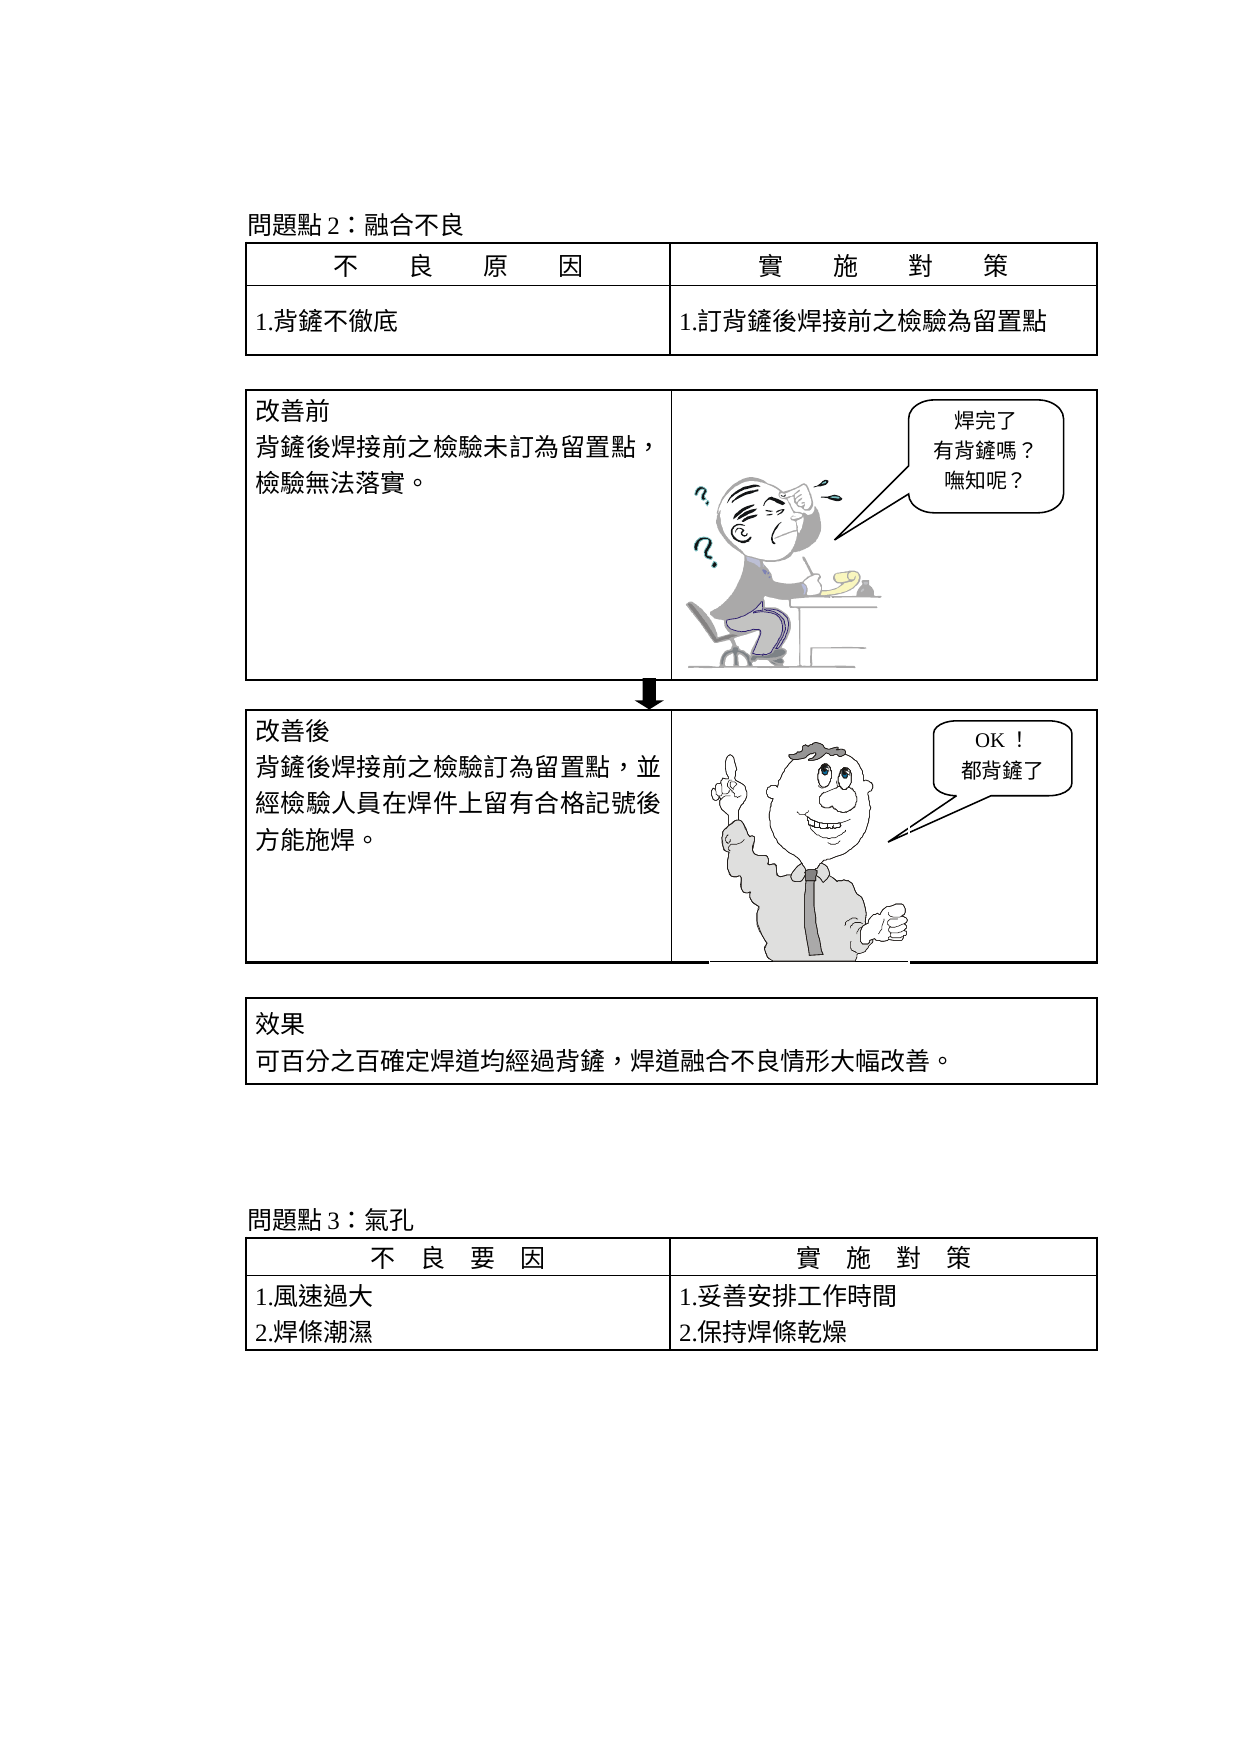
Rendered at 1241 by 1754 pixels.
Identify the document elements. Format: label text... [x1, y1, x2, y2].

table_header 實 施 對 策 [671, 244, 1096, 285]
table_header 改善前 背鏟後焊接前之檢驗未訂為留置點，檢驗無法落實。 [247, 391, 671, 678]
table_header 改善後 背鏟後焊接前之檢驗訂為留置點，並經檢驗人員在焊件上留有合格記號後方能施焊。 [247, 711, 671, 961]
table_header [712, 789, 718, 799]
table_header [672, 711, 1096, 961]
table_header 實 施 對 策 [671, 1239, 1096, 1275]
table_header [722, 779, 729, 793]
table_header [726, 756, 736, 781]
table_header [672, 391, 1096, 678]
table_cell 1.背鏟不徹底 [247, 286, 669, 354]
text 問題點2：融合不良 [179, 205, 1092, 242]
table_header 效果 可百分之百確定焊道均經過背鏟，焊道融合不良情形大幅改善。 [247, 999, 1096, 1083]
table_header [721, 782, 746, 824]
table_header [710, 741, 908, 961]
table_cell 1.風速過大 2.焊條潮濕 [247, 1276, 669, 1348]
table_cell 1.訂背鏟後焊接前之檢驗為留置點 [671, 286, 1096, 354]
text 問題點3：氣孔 [179, 1200, 1092, 1237]
table_cell 1.妥善安排工作時間 2.保持焊條乾燥 [671, 1276, 1096, 1348]
table_header [910, 722, 1071, 830]
table_header [856, 922, 908, 961]
table_header [767, 754, 872, 869]
table_header 不 良 要 因 [247, 1239, 669, 1275]
table_header [716, 784, 721, 795]
table_header 不 良 原 因 [247, 244, 669, 285]
